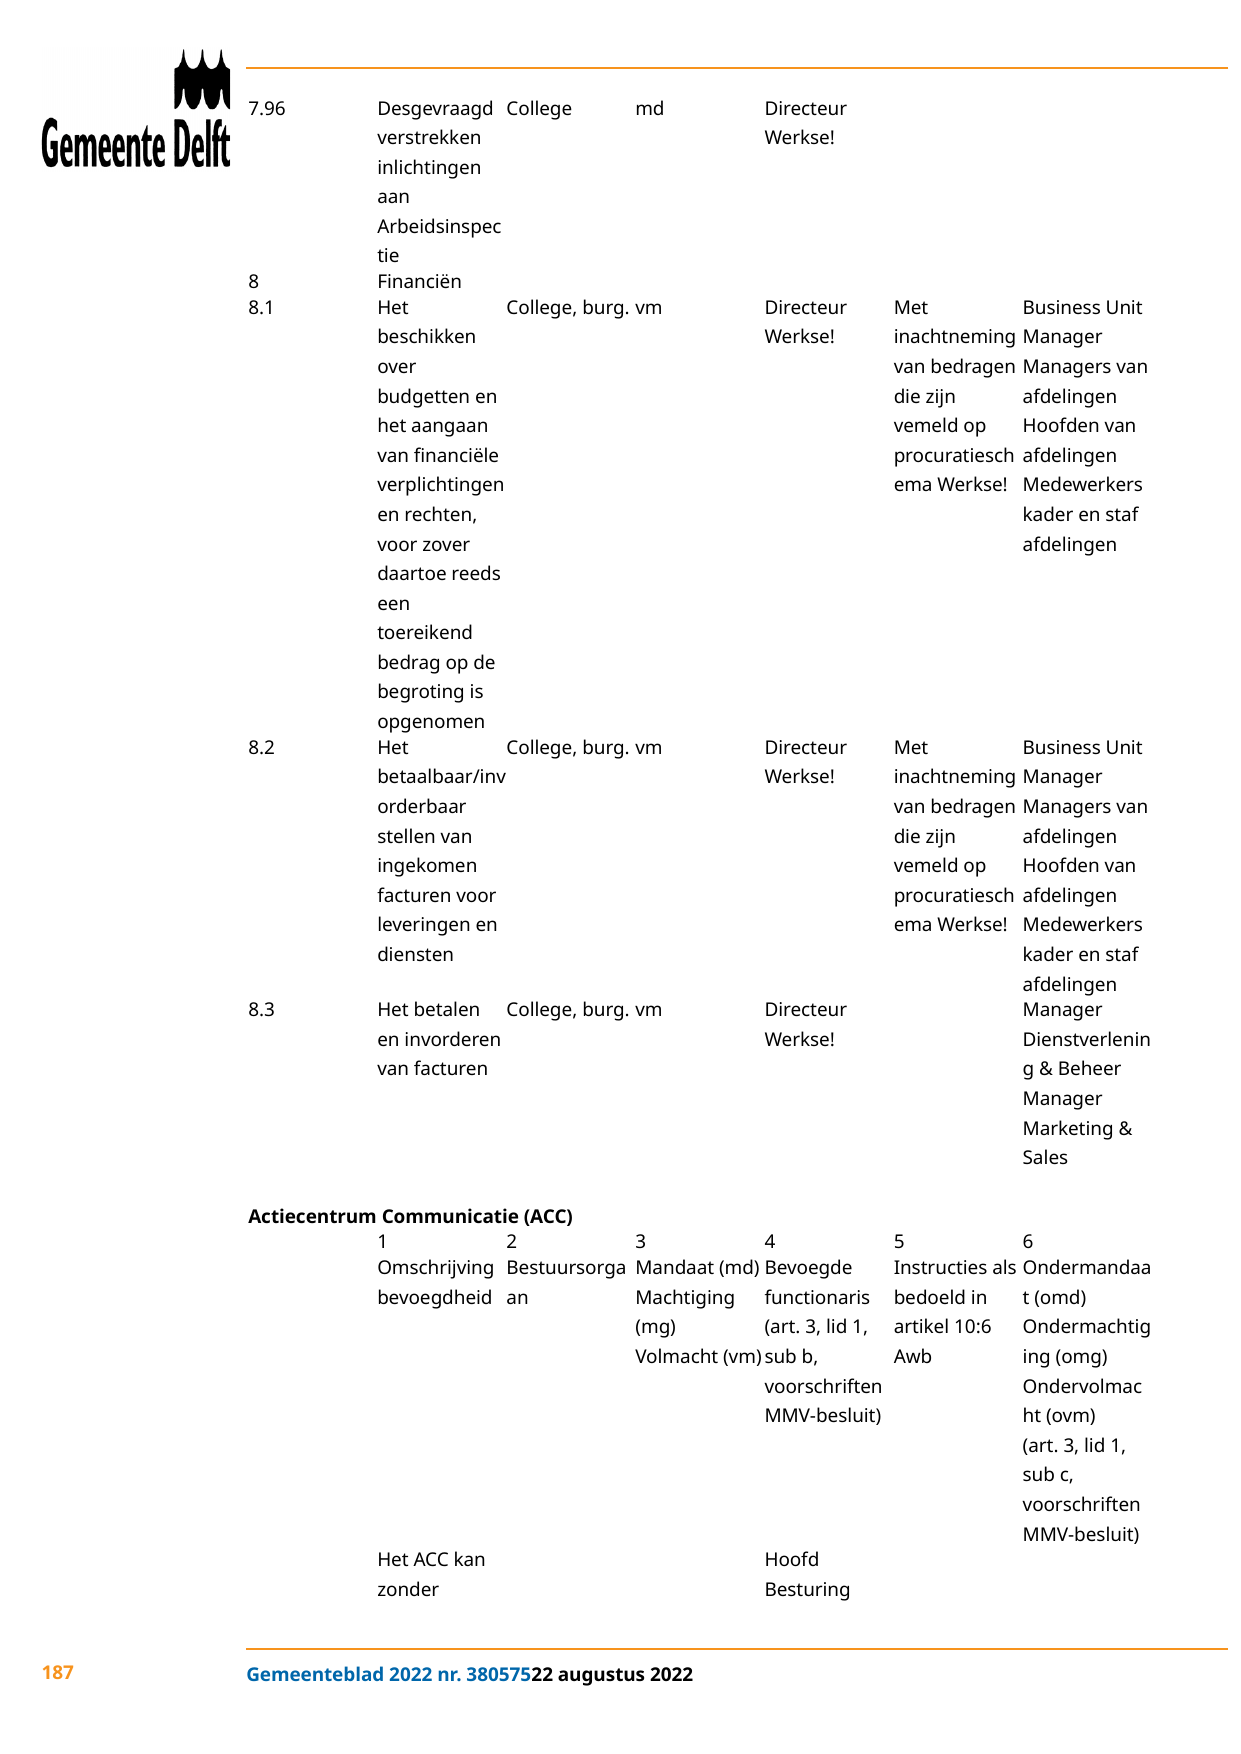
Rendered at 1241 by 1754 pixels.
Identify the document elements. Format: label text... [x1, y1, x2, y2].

table_cell [248, 1255, 377, 1546]
table_cell 8.1 [248, 294, 377, 734]
table_cell vm [635, 734, 764, 996]
table_cell Mandaat (md) Machtiging (mg) Volmacht (vm) [635, 1255, 764, 1546]
table_cell Financiën [377, 269, 506, 294]
table_cell md [635, 95, 764, 268]
table_cell Directeur Werkse! [764, 996, 893, 1170]
table_cell Business Unit Manager Managers van afdelingen Hoofden van afdelingen Medewerkers kader en staf afdelingen [1023, 734, 1152, 996]
table_cell College, burg. [506, 294, 635, 734]
table_cell 1 [377, 1229, 506, 1254]
table_cell [894, 996, 1022, 1170]
table_cell Het betalen en invorderen van facturen [377, 996, 506, 1170]
table_header Actiecentrum Communicatie (ACC) [248, 1203, 1152, 1229]
table_cell Omschrijving bevoegdheid [377, 1255, 506, 1546]
table_cell Ondermandaat (omd) Ondermachtiging (omg) Ondervolmacht (ovm) (art. 3, lid 1, sub c, voorschriften MMV-besluit) [1023, 1255, 1152, 1546]
table_cell [248, 1229, 377, 1254]
table_cell [894, 269, 1022, 294]
table_cell vm [635, 996, 764, 1170]
table_cell Het betaalbaar/invorderbaar stellen van ingekomen facturen voor leveringen en diensten [377, 734, 506, 996]
table_cell Hoofd Besturing [764, 1546, 893, 1602]
table_cell Directeur Werkse! [764, 95, 893, 268]
table_cell 8 [248, 269, 377, 294]
table_cell Bestuursorgaan [506, 1255, 635, 1546]
table_cell 4 [764, 1229, 893, 1254]
table_cell [635, 269, 764, 294]
table_cell Manager Dienstverlening & Beheer Manager Marketing & Sales [1023, 996, 1152, 1170]
table_cell Directeur Werkse! [764, 294, 893, 734]
table_cell Desgevraagd verstrekken inlichtingen aan Arbeidsinspectie [377, 95, 506, 268]
table_cell 8.2 [248, 734, 377, 996]
table_cell Met inachtneming van bedragen die zijn vemeld op procuratieschema Werkse! [894, 734, 1022, 996]
table_cell [506, 269, 635, 294]
table_cell Business Unit Manager Managers van afdelingen Hoofden van afdelingen Medewerkers kader en staf afdelingen [1023, 294, 1152, 734]
table_cell [1023, 269, 1152, 294]
table_cell vm [635, 294, 764, 734]
table_cell [635, 1546, 764, 1602]
table_cell Directeur Werkse! [764, 734, 893, 996]
table_cell 5 [894, 1229, 1022, 1254]
table_cell Bevoegde functionaris (art. 3, lid 1, sub b, voorschriften MMV-besluit) [764, 1255, 893, 1546]
table_cell Met inachtneming van bedragen die zijn vemeld op procuratieschema Werkse! [894, 294, 1022, 734]
table_cell Het beschikken over budgetten en het aangaan van financiële verplichtingen en rechten, voor zover daartoe reeds een toereikend bedrag op de begroting is opgenomen [377, 294, 506, 734]
table_cell 6 [1023, 1229, 1152, 1254]
table_cell 3 [635, 1229, 764, 1254]
table_cell College [506, 95, 635, 268]
table_cell College, burg. [506, 996, 635, 1170]
table_cell [248, 1546, 377, 1602]
table_cell College, burg. [506, 734, 635, 996]
table_cell [1023, 1546, 1152, 1602]
table_cell [1023, 95, 1152, 268]
picture [41, 47, 231, 172]
table_cell Instructies als bedoeld in artikel 10:6 Awb [894, 1255, 1022, 1546]
table_cell 7.96 [248, 95, 377, 268]
table_cell [894, 1546, 1022, 1602]
table_cell [764, 269, 893, 294]
table_cell [894, 95, 1022, 268]
table_cell [506, 1546, 635, 1602]
table_cell 2 [506, 1229, 635, 1254]
table_cell 8.3 [248, 996, 377, 1170]
